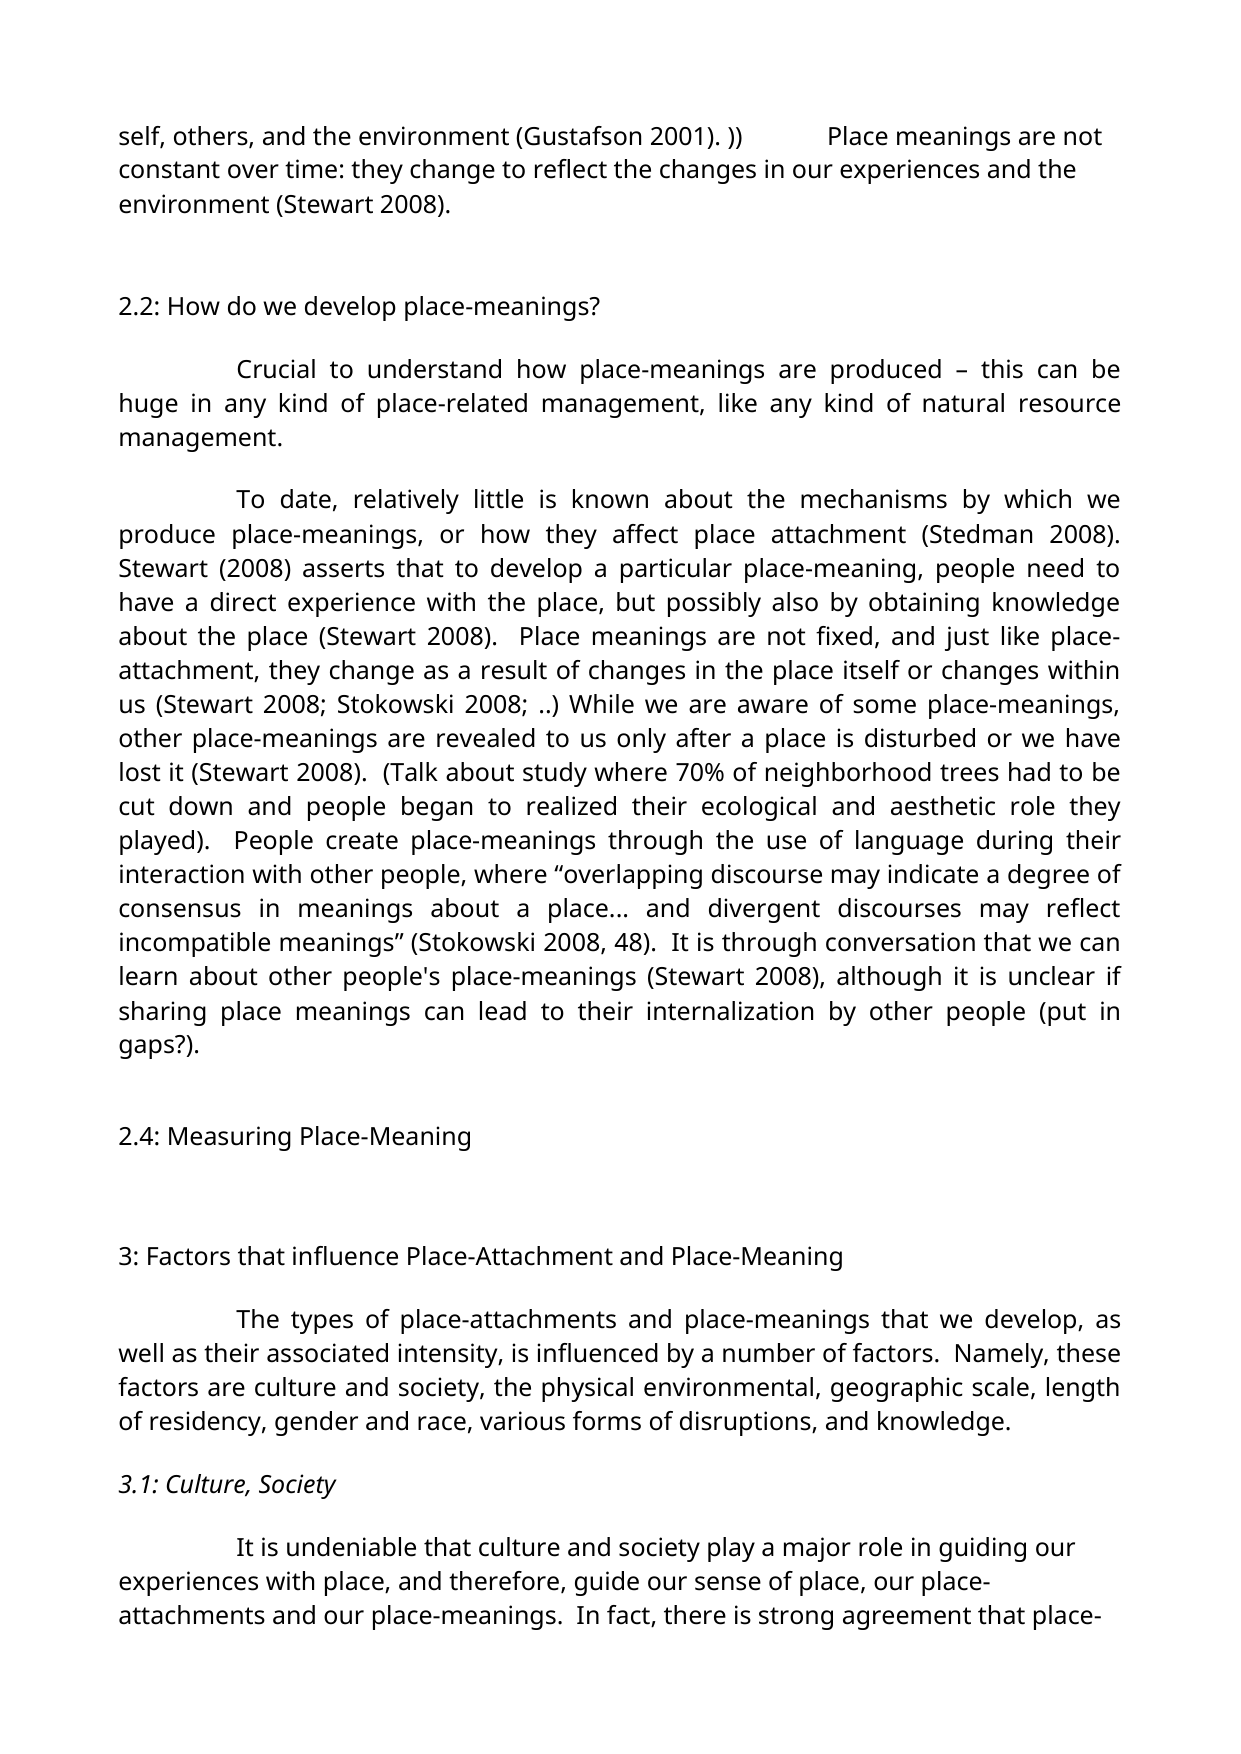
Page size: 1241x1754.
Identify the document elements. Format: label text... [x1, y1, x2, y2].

text 3.1: Culture, Society [118, 1467, 1122, 1501]
text Crucial to understand how place-meanings are produced – this can be huge in any kind of place-related management, like any kind of natural resource management. [118, 351, 1122, 453]
text self, others, and the environment (Gustafson 2001). )) Place meanings are not constant over time: they change to reflect the changes in our experiences and the environment (Stewart 2008). [118, 118, 1122, 220]
text To date, relatively little is known about the mechanisms by which we produce place-meanings, or how they affect place attachment (Stedman 2008). Stewart (2008) asserts that to develop a particular place-meaning, people need to have a direct experience with the place, but possibly also by obtaining knowledge about the place (Stewart 2008). Place meanings are not fixed, and just like place-attachment, they change as a result of changes in the place itself or changes within us (Stewart 2008; Stokowski 2008; ..) While we are aware of some place-meanings, other place-meanings are revealed to us only after a place is disturbed or we have lost it (Stewart 2008). (Talk about study where 70% of neighborhood trees had to be cut down and people began to realized their ecological and aesthetic role they played). People create place-meanings through the use of language during their interaction with other people, where “overlapping discourse may indicate a degree of consensus in meanings about a place... and divergent discourses may reflect incompatible meanings” (Stokowski 2008, 48). It is through conversation that we can learn about other people's place-meanings (Stewart 2008), although it is unclear if sharing place meanings can lead to their internalization by other people (put in gaps?). [118, 482, 1122, 1061]
text 2.2: How do we develop place-meanings? [118, 288, 1122, 322]
text It is undeniable that culture and society play a major role in guiding our experiences with place, and therefore, guide our sense of place, our place-attachments and our place-meanings. In fact, there is strong agreement that place- [118, 1530, 1122, 1632]
text 2.4: Measuring Place-Meaning [118, 1119, 1122, 1153]
text The types of place-attachments and place-meanings that we develop, as well as their associated intensity, is influenced by a number of factors. Namely, these factors are culture and society, the physical environmental, geographic scale, length of residency, gender and race, various forms of disruptions, and knowledge. [118, 1302, 1122, 1438]
text 3: Factors that influence Place-Attachment and Place-Meaning [118, 1239, 1122, 1273]
